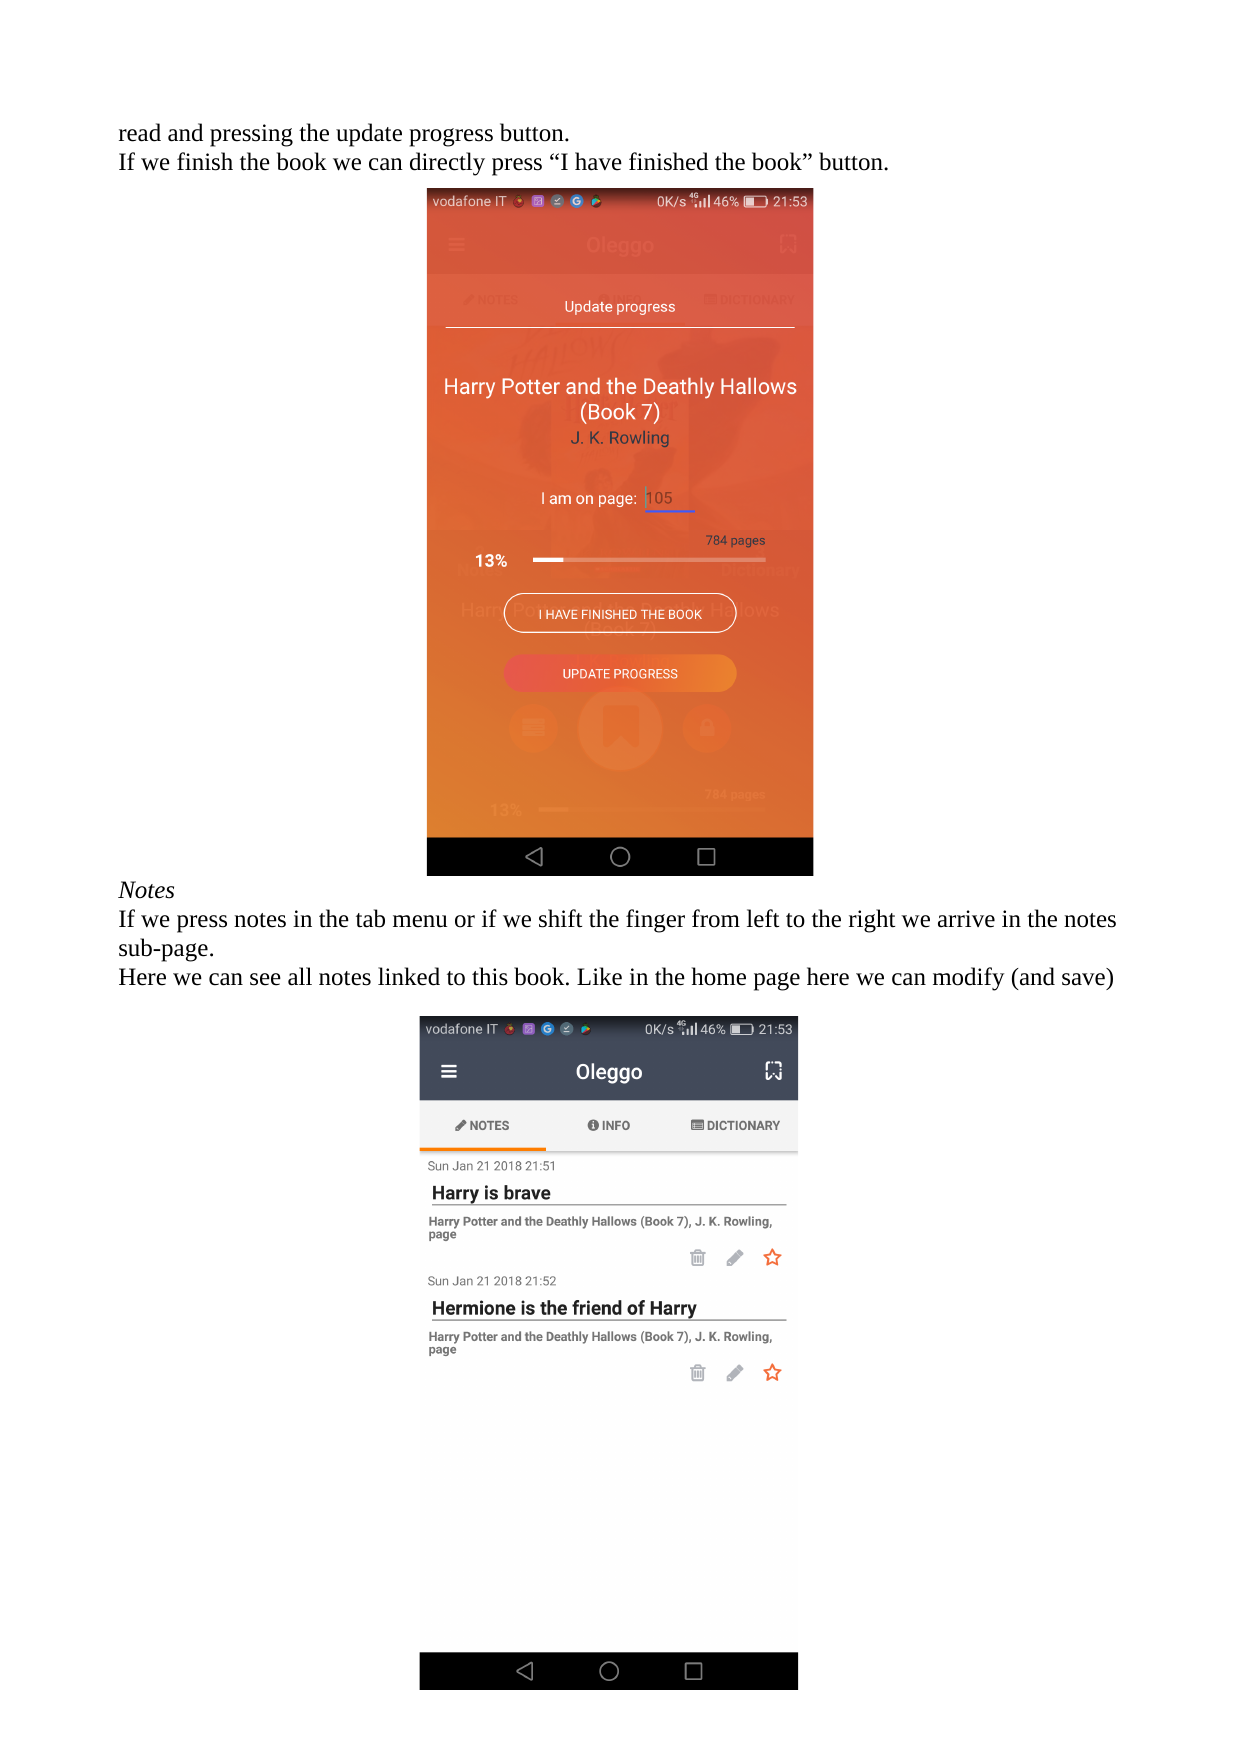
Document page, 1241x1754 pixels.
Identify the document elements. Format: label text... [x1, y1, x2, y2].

text read and pressing the update progress button. If we finish the book we can directly press “I have finished the book” button. [118, 118, 1122, 176]
picture [426, 188, 814, 876]
picture [419, 1016, 799, 1690]
text Notes If we press notes in the tab menu or if we shift the finger from left to the right we arrive in the notes sub-page. Here we can see all notes linked to this book. Like in the home page here we can modify (and save) [118, 876, 1122, 990]
